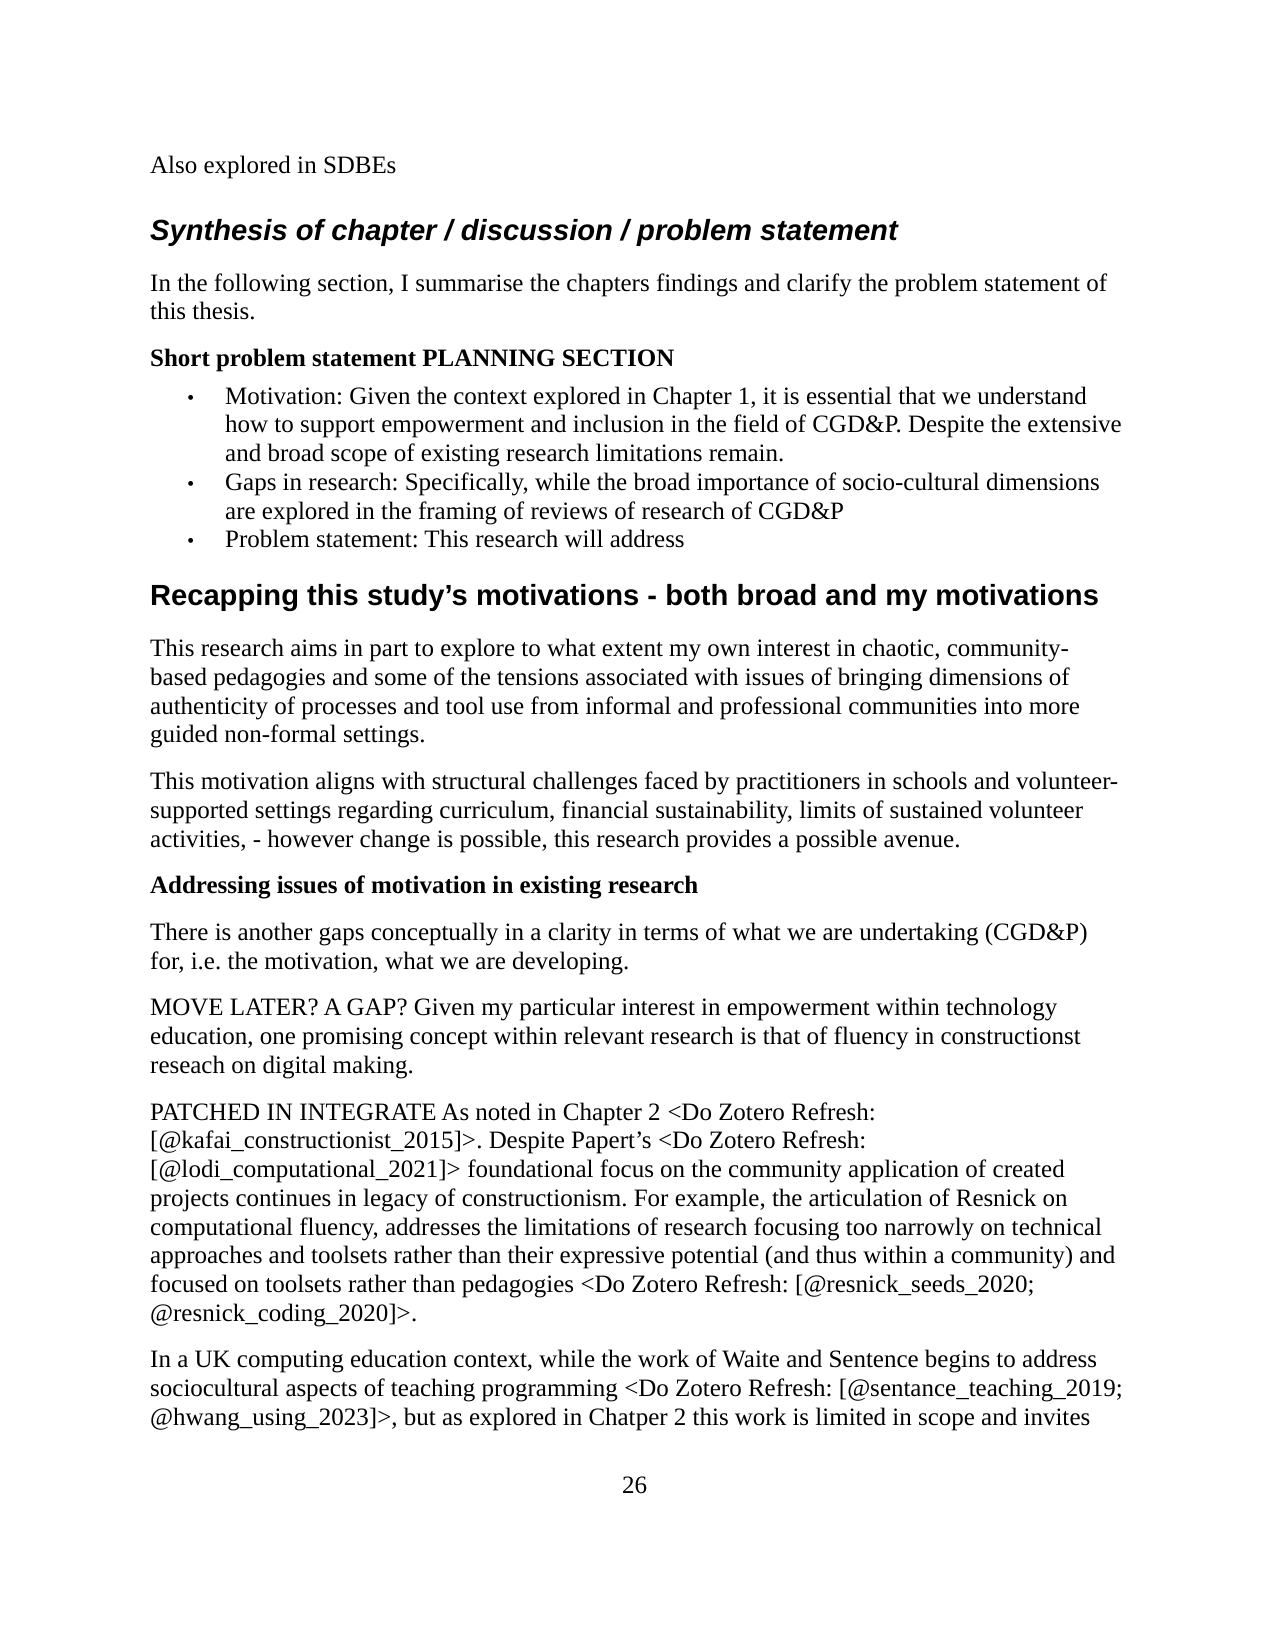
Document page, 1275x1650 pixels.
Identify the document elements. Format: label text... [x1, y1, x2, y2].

text Short problem statement PLANNING SECTION [150, 343, 1125, 372]
text Addressing issues of motivation in existing research [150, 870, 1125, 899]
text Also explored in SDBEs [150, 150, 1125, 179]
subtitle Synthesis of chapter / discussion / problem statement [150, 213, 1125, 246]
text This motivation aligns with structural challenges faced by practitioners in schools and volunteer-supported settings regarding curriculum, financial sustainability, limits of sustained volunteer activities, - however change is possible, this research provides a possible avenue. [150, 766, 1125, 852]
text In the following section, I summarise the chapters findings and clarify the problem statement of this thesis. [150, 268, 1125, 325]
text In a UK computing education context, while the work of Waite and Sentence begins to address sociocultural aspects of teaching programming <Do Zotero Refresh: [@sentance_teaching_2019; @hwang_using_2023]>, but as explored in Chatper 2 this work is limited in scope and invites [150, 1344, 1125, 1431]
list Gaps in research: Specifically, while the broad importance of socio-cultural dimensions are explored in the framing of reviews of research of CGD&P [187, 467, 1125, 524]
list Problem statement: This research will address [187, 524, 1125, 553]
text There is another gaps conceptually in a clarity in terms of what we are undertaking (CGD&P) for, i.e. the motivation, what we are developing. [150, 917, 1125, 974]
text PATCHED IN INTEGRATE As noted in Chapter 2 <Do Zotero Refresh: [@kafai_constructionist_2015]>. Despite Papert’s <Do Zotero Refresh: [@lodi_computational_2021]> foundational focus on the community application of created projects continues in legacy of constructionism. For example, the articulation of Resnick on computational fluency, addresses the limitations of research focusing too narrowly on technical approaches and toolsets rather than their expressive potential (and thus within a community) and focused on toolsets rather than pedagogies <Do Zotero Refresh: [@resnick_seeds_2020; @resnick_coding_2020]>. [150, 1097, 1125, 1327]
list Motivation: Given the context explored in Chapter 1, it is essential that we understand how to support empowerment and inclusion in the field of CGD&P. Despite the extensive and broad scope of existing research limitations remain. [187, 381, 1125, 467]
text This research aims in part to explore to what extent my own interest in chaotic, community-based pedagogies and some of the tensions associated with issues of bringing dimensions of authenticity of processes and tool use from informal and professional communities into more guided non-formal settings. [150, 633, 1125, 748]
subtitle Recapping this study’s motivations - both broad and my motivations [150, 578, 1125, 612]
text MOVE LATER? A GAP? Given my particular interest in empowerment within technology education, one promising concept within relevant research is that of fluency in constructionst reseach on digital making. [150, 992, 1125, 1079]
